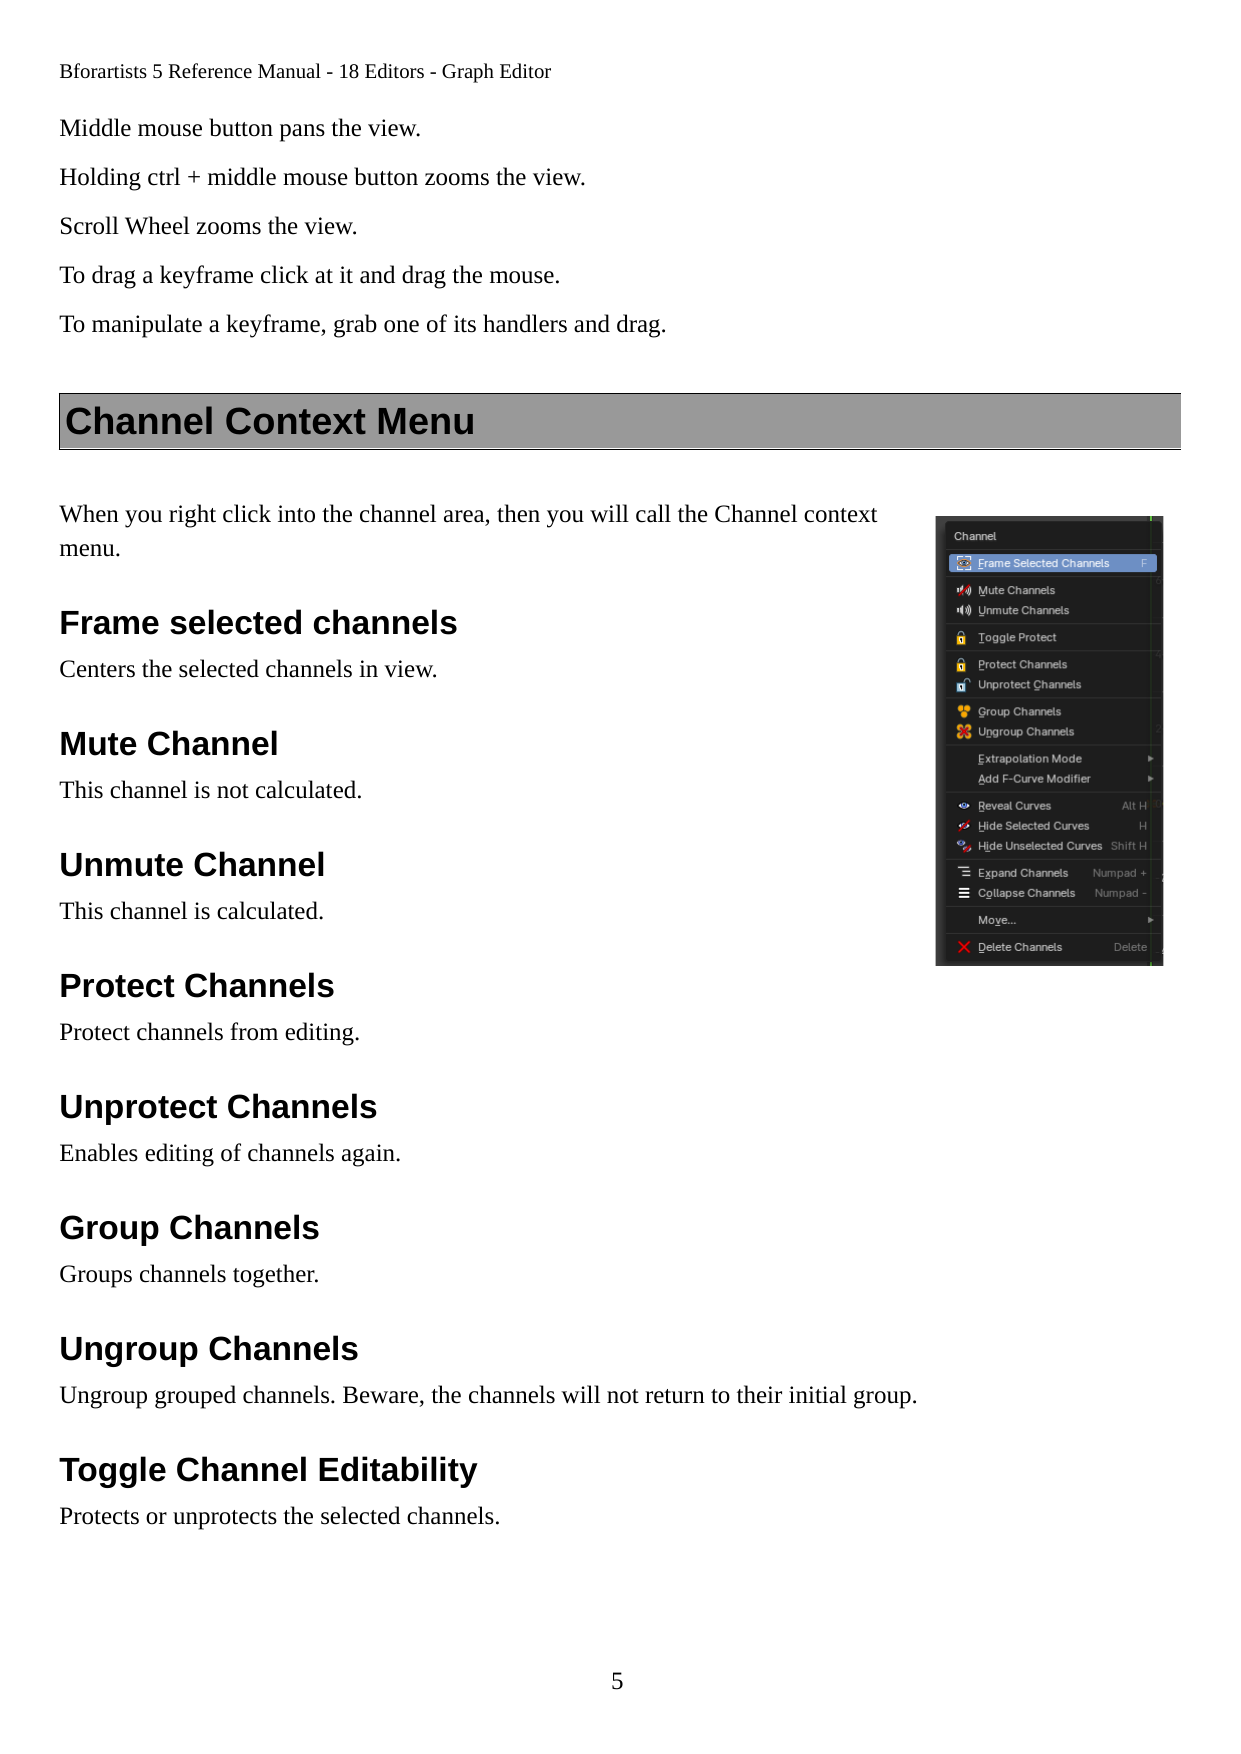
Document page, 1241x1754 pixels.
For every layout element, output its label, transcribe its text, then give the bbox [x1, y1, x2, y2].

subtitle Unmute Channel [59, 845, 935, 884]
subtitle Frame selected channels [59, 603, 935, 642]
text Holding ctrl + middle mouse button zooms the view. [59, 162, 1181, 190]
text Protect channels from editing. [59, 1017, 1181, 1046]
picture [935, 516, 1164, 966]
text When you right click into the channel area, then you will call the Channel context menu. [59, 499, 1181, 562]
text To manipulate a keyframe, grab one of its handlers and drag. [59, 309, 1181, 338]
text Middle mouse button pans the view. [59, 113, 1181, 141]
text Enables editing of channels again. [59, 1138, 1181, 1167]
table_header Channel Context Menu [60, 394, 1181, 448]
subtitle [1164, 845, 1181, 884]
subtitle Toggle Channel Editability [59, 1450, 1181, 1489]
subtitle [1164, 603, 1181, 642]
subtitle Ungroup Channels [59, 1329, 1181, 1368]
text Centers the selected channels in view. [59, 654, 935, 683]
text This channel is not calculated. [59, 775, 935, 804]
text Groups channels together. [59, 1259, 1181, 1288]
text To drag a keyframe click at it and drag the mouse. [59, 260, 1181, 288]
subtitle [1164, 724, 1181, 763]
text This channel is calculated. [59, 896, 935, 925]
subtitle Unprotect Channels [59, 1087, 1181, 1126]
text Protects or unprotects the selected channels. [59, 1501, 1181, 1530]
text Scroll Wheel zooms the view. [59, 211, 1181, 239]
subtitle Group Channels [59, 1208, 1181, 1247]
text Ungroup grouped channels. Beware, the channels will not return to their initial group. [59, 1380, 1181, 1409]
subtitle Mute Channel [59, 724, 935, 763]
subtitle Protect Channels [59, 966, 1181, 1005]
